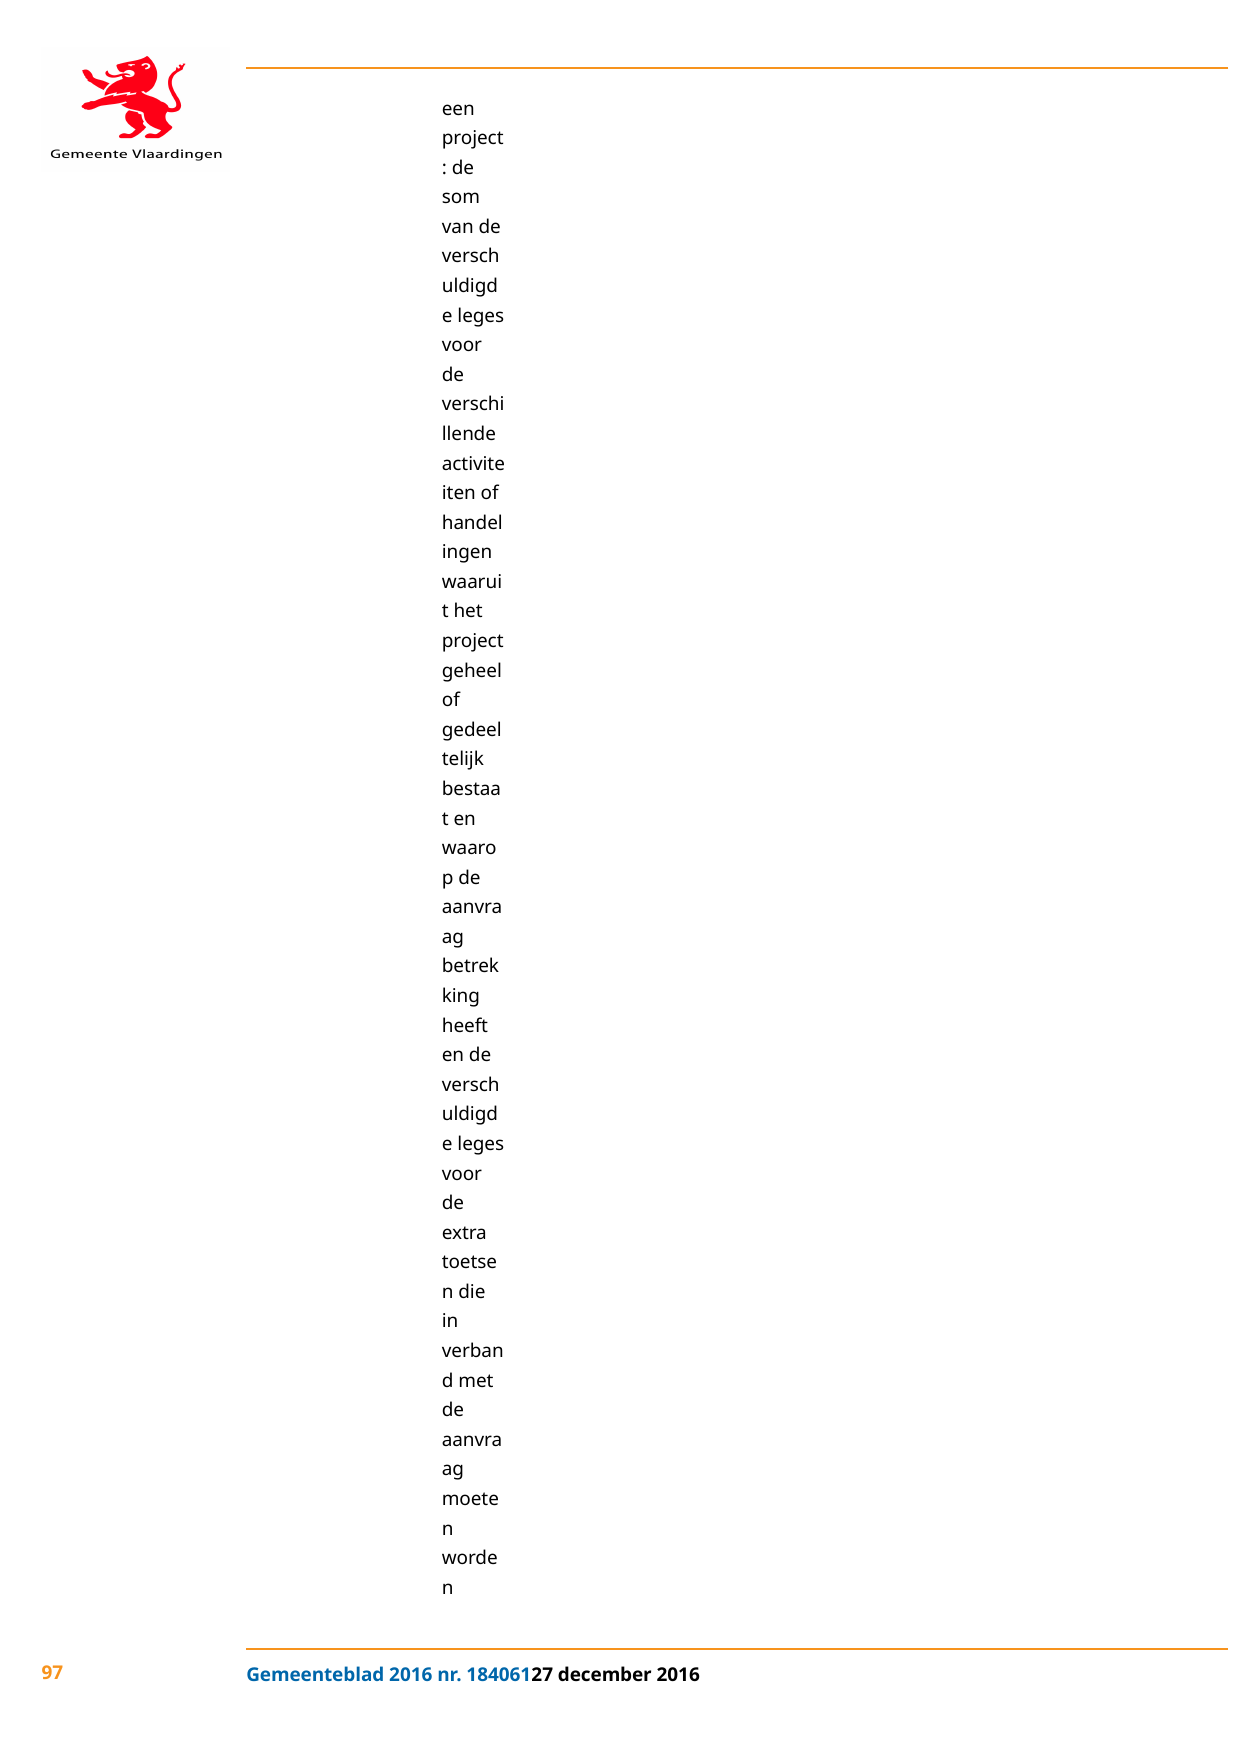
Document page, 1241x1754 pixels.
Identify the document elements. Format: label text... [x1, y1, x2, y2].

picture [41, 47, 231, 172]
table_cell [506, 95, 571, 1600]
table_cell [313, 95, 377, 1600]
table_cell [571, 95, 635, 1600]
table_cell [377, 95, 442, 1600]
table_cell [635, 95, 700, 1600]
table_cell [248, 95, 312, 1600]
table_cell een project: de som van de verschuldigde leges voor de verschillende activiteiten of handelingen waaruit het project geheel of gedeeltelijk bestaat en waarop de aanvraag betrekking heeft en de verschuldigde leges voor de extra toetsen die in verband met de aanvraag moeten worden [442, 95, 506, 1600]
